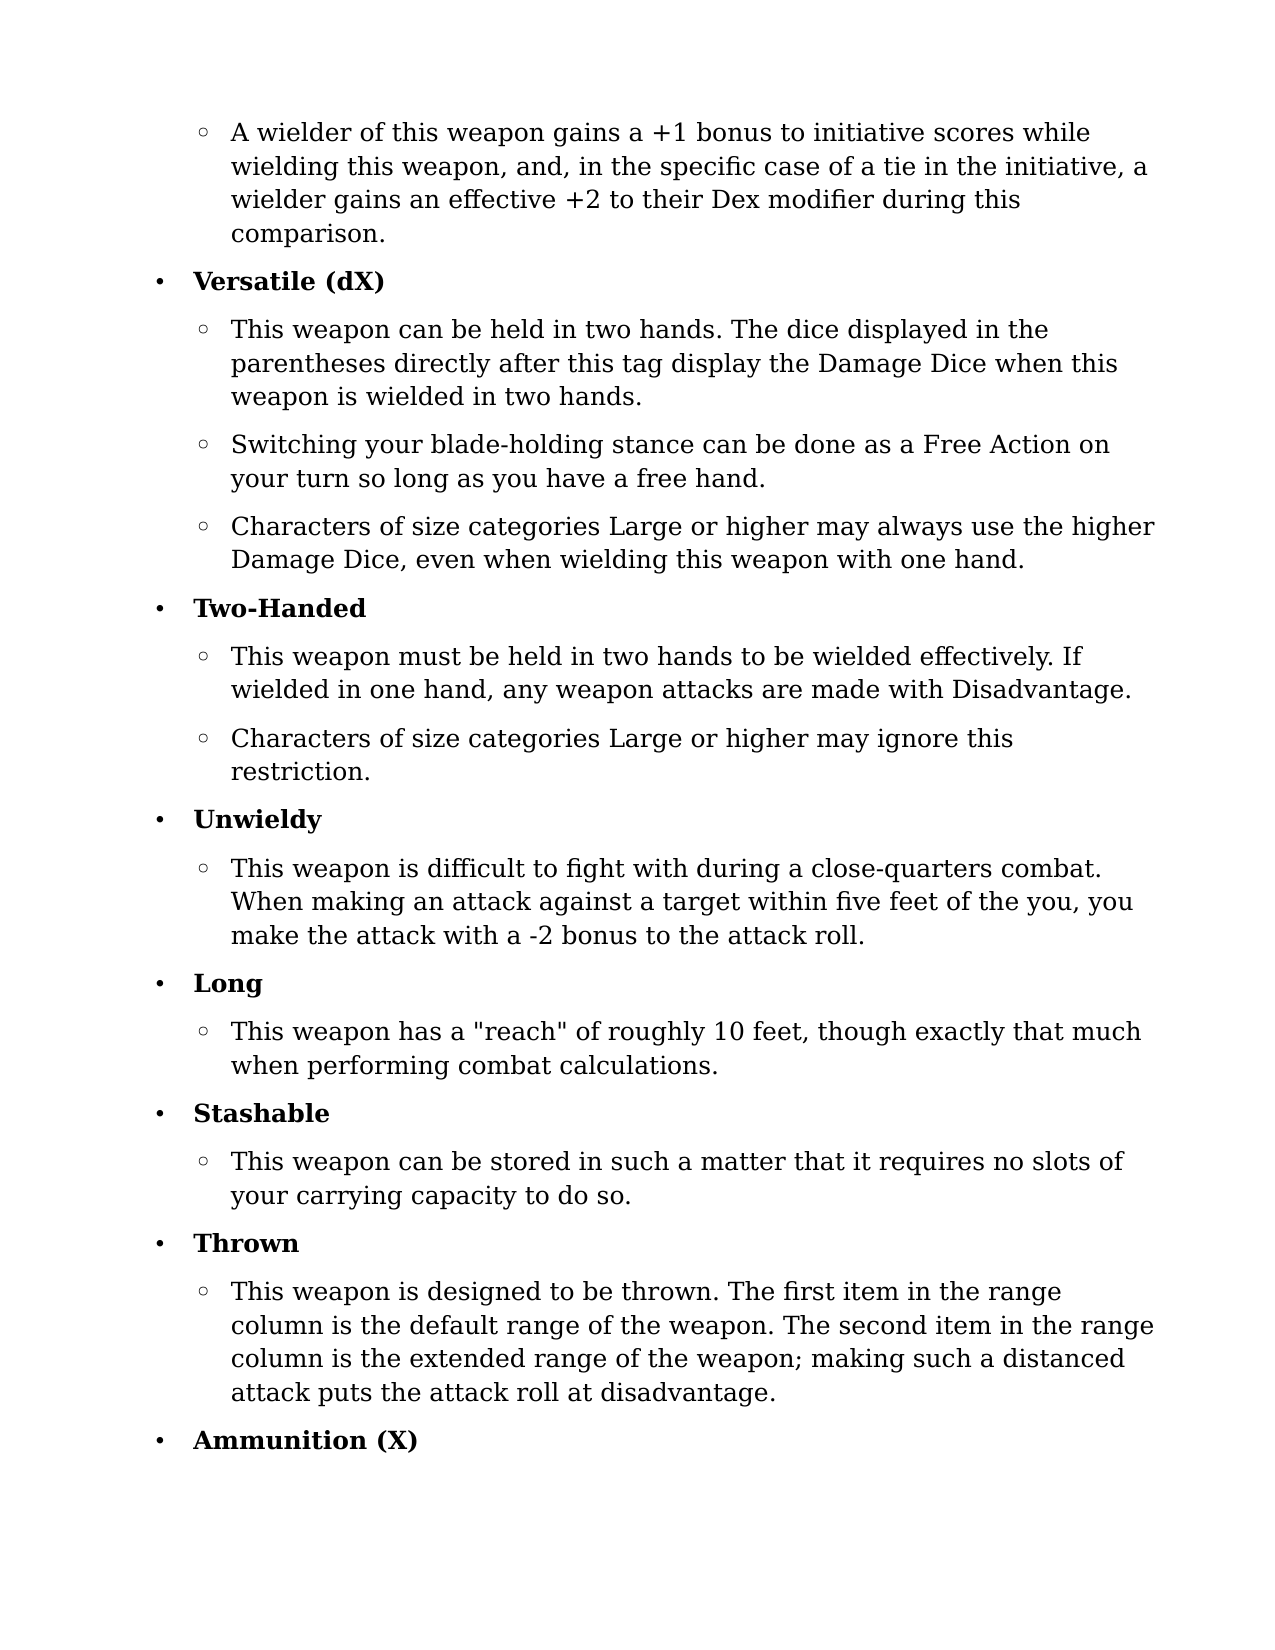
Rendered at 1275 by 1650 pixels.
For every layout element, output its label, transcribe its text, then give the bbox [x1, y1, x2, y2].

list Unwieldy [156, 805, 1157, 835]
list Characters of size categories Large or higher may ignore this restriction. [193, 724, 1157, 786]
list This weapon has a "reach" of roughly 10 feet, though exactly that much when performing combat calculations. [193, 1017, 1157, 1080]
list This weapon can be stored in such a matter that it requires no slots of your carrying capacity to do so. [193, 1147, 1157, 1210]
list Ammunition (X) [156, 1426, 1157, 1455]
list Versatile (dX) [156, 267, 1157, 296]
list Characters of size categories Large or higher may always use the higher Damage Dice, even when wielding this weapon with one hand. [193, 512, 1157, 575]
list A wielder of this weapon gains a +1 bonus to initiative scores while wielding this weapon, and, in the specific case of a tie in the initiative, a wielder gains an effective +2 to their Dex modifier during this comparison. [193, 118, 1157, 248]
list Two-Handed [156, 594, 1157, 623]
list This weapon can be held in two hands. The dice displayed in the parentheses directly after this tag display the Damage Dice when this weapon is wielded in two hands. [193, 315, 1157, 411]
list This weapon is difficult to fight with during a close-quarters combat. When making an attack against a target within five feet of the you, you make the attack with a -2 bonus to the attack roll. [193, 854, 1157, 950]
list Long [156, 969, 1157, 998]
list This weapon is designed to be thrown. The first item in the range column is the default range of the weapon. The second item in the range column is the extended range of the weapon; making such a distanced attack puts the attack roll at disadvantage. [193, 1277, 1157, 1407]
list This weapon must be held in two hands to be wielded effectively. If wielded in one hand, any weapon attacks are made with Disadvantage. [193, 642, 1157, 705]
list Switching your blade-holding stance can be done as a Free Action on your turn so long as you have a free hand. [193, 430, 1157, 493]
list Stashable [156, 1099, 1157, 1128]
list Thrown [156, 1229, 1157, 1258]
